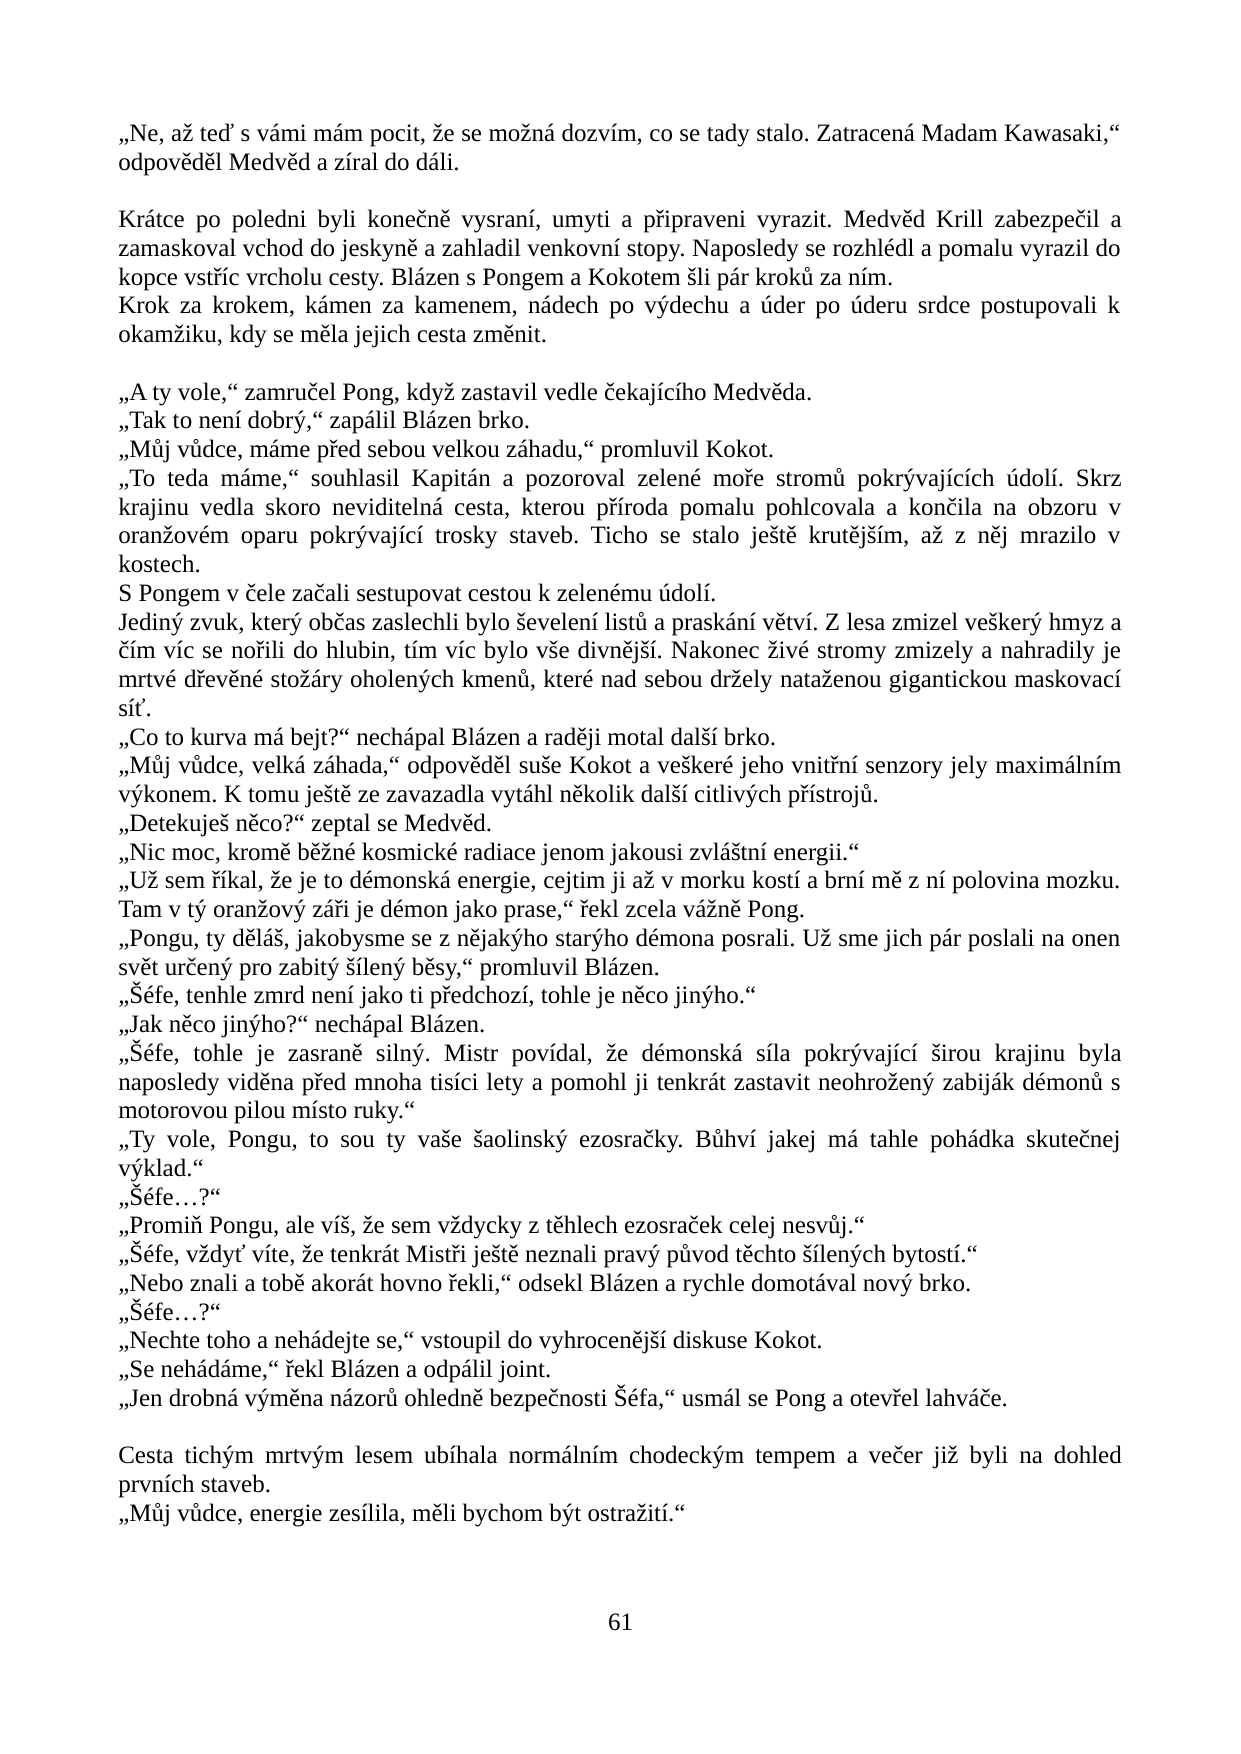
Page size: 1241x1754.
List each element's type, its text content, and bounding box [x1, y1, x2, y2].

text „Pongu, ty děláš, jakobysme se z nějakýho starýho démona posrali. Už sme jich pár poslali na onen svět určený pro zabitý šílený běsy,“ promluvil Blázen. [118, 923, 1122, 981]
text „Co to kurva má bejt?“ nechápal Blázen a raději motal další brko. [118, 722, 1122, 751]
text „Můj vůdce, máme před sebou velkou záhadu,“ promluvil Kokot. [118, 434, 1122, 463]
text „Šéfe, tenhle zmrd není jako ti předchozí, tohle je něco jinýho.“ [118, 981, 1122, 1009]
text S Pongem v čele začali sestupovat cestou k zelenému údolí. [118, 578, 1122, 607]
text „Šéfe, tohle je zasraně silný. Mistr povídal, že démonská síla pokrývající širou krajinu byla naposledy viděna před mnoha tisíci lety a pomohl ji tenkrát zastavit neohrožený zabiják démonů s motorovou pilou místo ruky.“ [118, 1038, 1122, 1124]
text Krátce po poledni byli konečně vysraní, umyti a připraveni vyrazit. Medvěd Krill zabezpečil a zamaskoval vchod do jeskyně a zahladil venkovní stopy. Naposledy se rozhlédl a pomalu vyrazil do kopce vstříc vrcholu cesty. Blázen s Pongem a Kokotem šli pár kroků za ním. [118, 204, 1122, 291]
text „Ty vole, Pongu, to sou ty vaše šaolinský ezosračky. Bůhví jakej má tahle pohádka skutečnej výklad.“ [118, 1124, 1122, 1182]
text „Nebo znali a tobě akorát hovno řekli,“ odsekl Blázen a rychle domotával nový brko. [118, 1268, 1122, 1297]
text Jediný zvuk, který občas zaslechli bylo ševelení listů a praskání větví. Z lesa zmizel veškerý hmyz a čím víc se nořili do hlubin, tím víc bylo vše divnější. Nakonec živé stromy zmizely a nahradily je mrtvé dřevěné stožáry oholených kmenů, které nad sebou držely nataženou gigantickou maskovací síť. [118, 607, 1122, 722]
text „Šéfe, vždyť víte, že tenkrát Mistři ještě neznali pravý původ těchto šílených bytostí.“ [118, 1239, 1122, 1268]
text „Tak to není dobrý,“ zapálil Blázen brko. [118, 406, 1122, 434]
text „Ne, až teď s vámi mám pocit, že se možná dozvím, co se tady stalo. Zatracená Madam Kawasaki,“ odpověděl Medvěd a zíral do dáli. [118, 118, 1122, 176]
text „Jak něco jinýho?“ nechápal Blázen. [118, 1009, 1122, 1038]
text „Se nehádáme,“ řekl Blázen a odpálil joint. [118, 1354, 1122, 1383]
text „Šéfe…?“ [118, 1297, 1122, 1326]
text „Nechte toho a nehádejte se,“ vstoupil do vyhrocenější diskuse Kokot. [118, 1326, 1122, 1354]
text „Jen drobná výměna názorů ohledně bezpečnosti Šéfa,“ usmál se Pong a otevřel lahváče. [118, 1383, 1122, 1412]
text „Můj vůdce, velká záhada,“ odpověděl suše Kokot a veškeré jeho vnitřní senzory jely maximálním výkonem. K tomu ještě ze zavazadla vytáhl několik další citlivých přístrojů. [118, 751, 1122, 808]
text „Už sem říkal, že je to démonská energie, cejtim ji až v morku kostí a brní mě z ní polovina mozku. Tam v tý oranžový záři je démon jako prase,“ řekl zcela vážně Pong. [118, 866, 1122, 923]
text „A ty vole,“ zamručel Pong, když zastavil vedle čekajícího Medvěda. [118, 377, 1122, 406]
text „Detekuješ něco?“ zeptal se Medvěd. [118, 808, 1122, 837]
text „To teda máme,“ souhlasil Kapitán a pozoroval zelené moře stromů pokrývajících údolí. Skrz krajinu vedla skoro neviditelná cesta, kterou příroda pomalu pohlcovala a končila na obzoru v oranžovém oparu pokrývající trosky staveb. Ticho se stalo ještě krutějším, až z něj mrazilo v kostech. [118, 463, 1122, 578]
text „Šéfe…?“ [118, 1182, 1122, 1211]
text „Promiň Pongu, ale víš, že sem vždycky z těhlech ezosraček celej nesvůj.“ [118, 1211, 1122, 1239]
text Cesta tichým mrtvým lesem ubíhala normálním chodeckým tempem a večer již byli na dohled prvních staveb. [118, 1441, 1122, 1498]
text „Můj vůdce, energie zesílila, měli bychom být ostražití.“ [118, 1498, 1122, 1527]
text „Nic moc, kromě běžné kosmické radiace jenom jakousi zvláštní energii.“ [118, 837, 1122, 866]
text Krok za krokem, kámen za kamenem, nádech po výdechu a úder po úderu srdce postupovali k okamžiku, kdy se měla jejich cesta změnit. [118, 291, 1122, 348]
